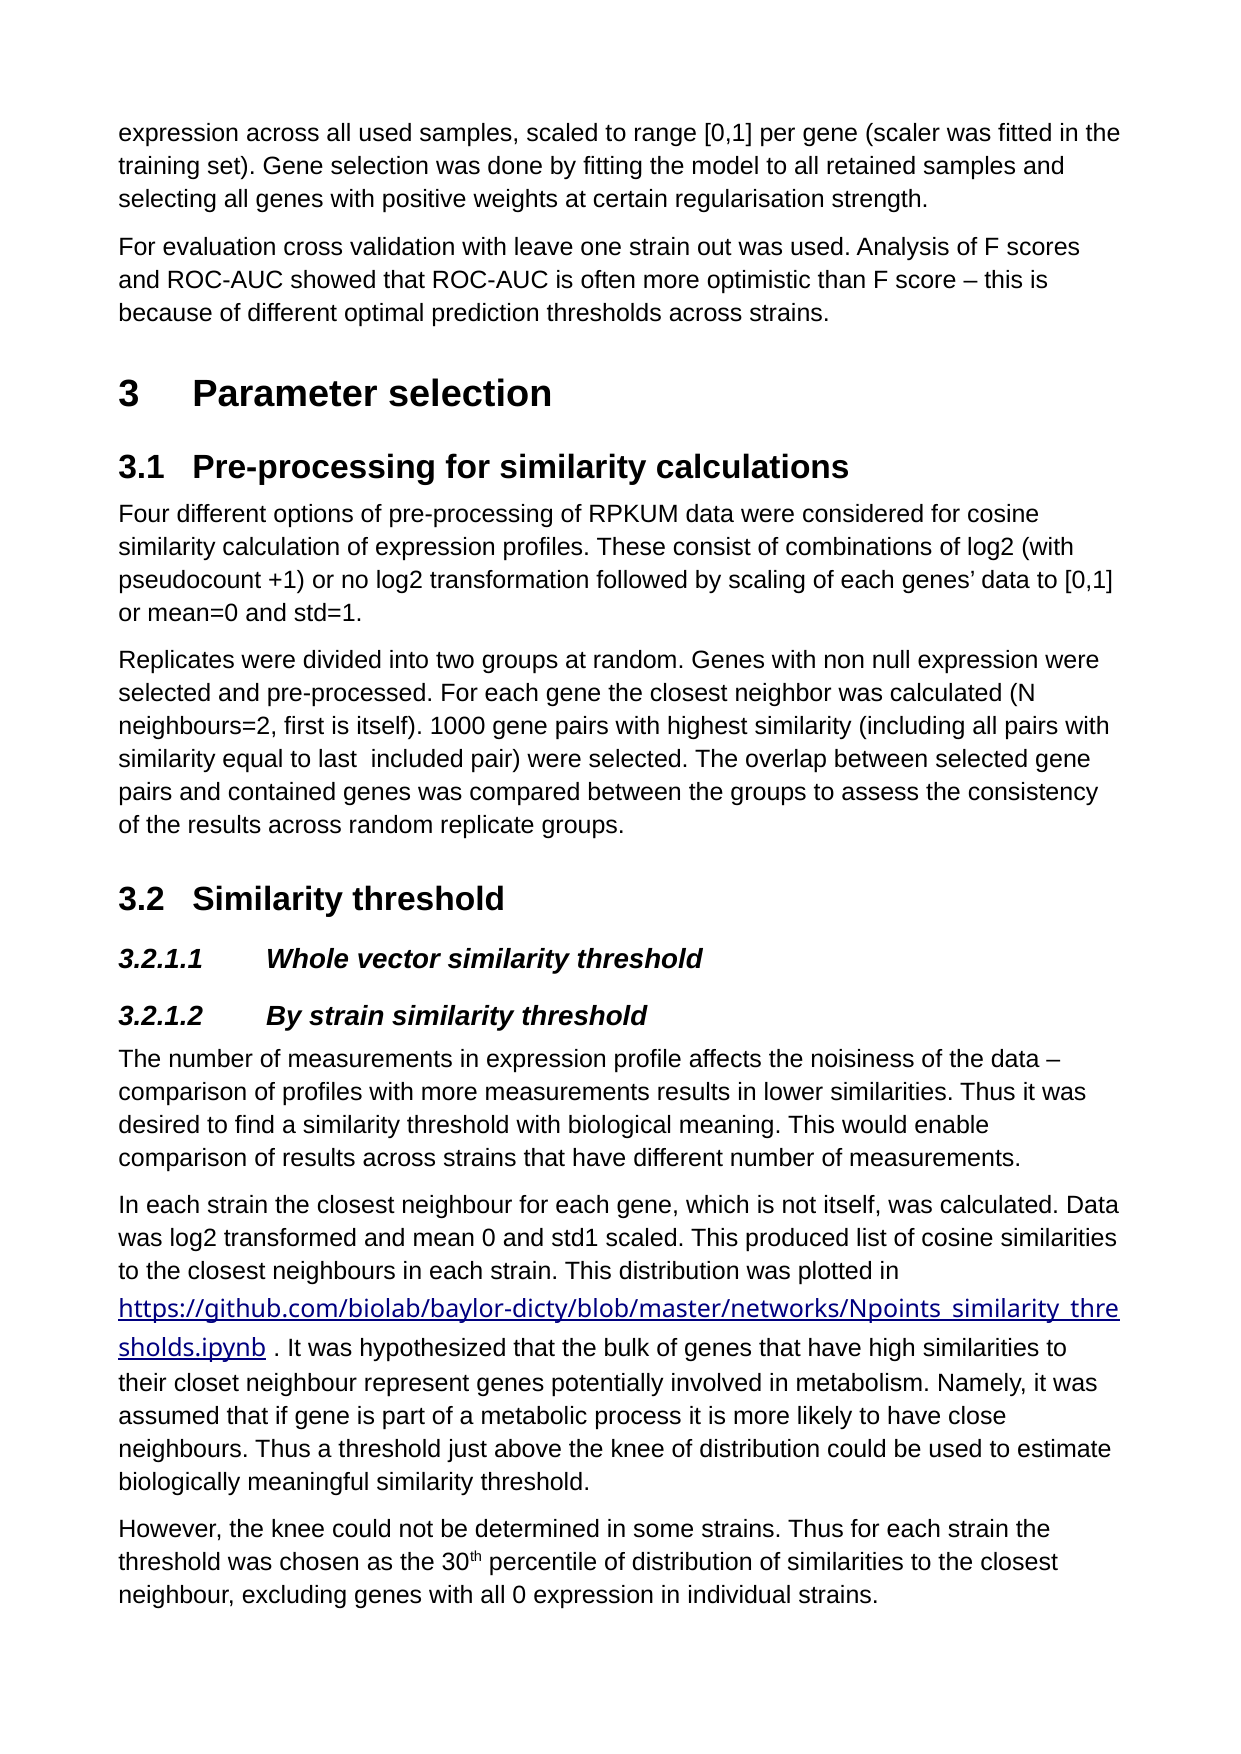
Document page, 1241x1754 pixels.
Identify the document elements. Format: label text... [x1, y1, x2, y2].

subtitle Pre-processing for similarity calculations [118, 447, 1122, 486]
text For evaluation cross validation with leave one strain out was used. Analysis of F scores and ROC-AUC showed that ROC-AUC is often more optimistic than F score – this is because of different optimal prediction thresholds across strains. [118, 232, 1122, 327]
subtitle Parameter selection [118, 370, 1122, 414]
subtitle Whole vector similarity threshold [118, 942, 1122, 974]
text The number of measurements in expression profile affects the noisiness of the data – comparison of profiles with more measurements results in lower similarities. Thus it was desired to find a similarity threshold with biological meaning. This would enable comparison of results across strains that have different number of measurements. [118, 1044, 1122, 1171]
text Replicates were divided into two groups at random. Genes with non null expression were selected and pre-processed. For each gene the closest neighbor was calculated (N neighbours=2, first is itself). 1000 gene pairs with highest similarity (including all pairs with similarity equal to last included pair) were selected. The overlap between selected gene pairs and contained genes was compared between the groups to assess the consistency of the results across random replicate groups. [118, 645, 1122, 839]
text In each strain the closest neighbour for each gene, which is not itself, was calculated. Data was log2 transformed and mean 0 and std1 scaled. This produced list of cosine similarities to the closest neighbours in each strain. This distribution was plotted in https://github.com/biolab/baylor-dicty/blob/master/networks/Npoints_similarity_thresholds.ipynb . It was hypothesized that the bulk of genes that have high similarities to their closet neighbour represent genes potentially involved in metabolism. Namely, it was assumed that if gene is part of a metabolic process it is more likely to have close neighbours. Thus a threshold just above the knee of distribution could be used to estimate biologically meaningful similarity threshold. [118, 1190, 1122, 1496]
subtitle Similarity threshold [118, 879, 1122, 917]
subtitle By strain similarity threshold [118, 999, 1122, 1031]
text Four different options of pre-processing of RPKUM data were considered for cosine similarity calculation of expression profiles. These consist of combinations of log2 (with pseudocount +1) or no log2 transformation followed by scaling of each genes’ data to [0,1] or mean=0 and std=1. [118, 498, 1122, 626]
text expression across all used samples, scaled to range [0,1] per gene (scaler was fitted in the training set). Gene selection was done by fitting the model to all retained samples and selecting all genes with positive weights at certain regularisation strength. [118, 118, 1122, 213]
text However, the knee could not be determined in some strains. Thus for each strain the threshold was chosen as the 30th percentile of distribution of similarities to the closest neighbour, excluding genes with all 0 expression in individual strains. [118, 1514, 1122, 1609]
